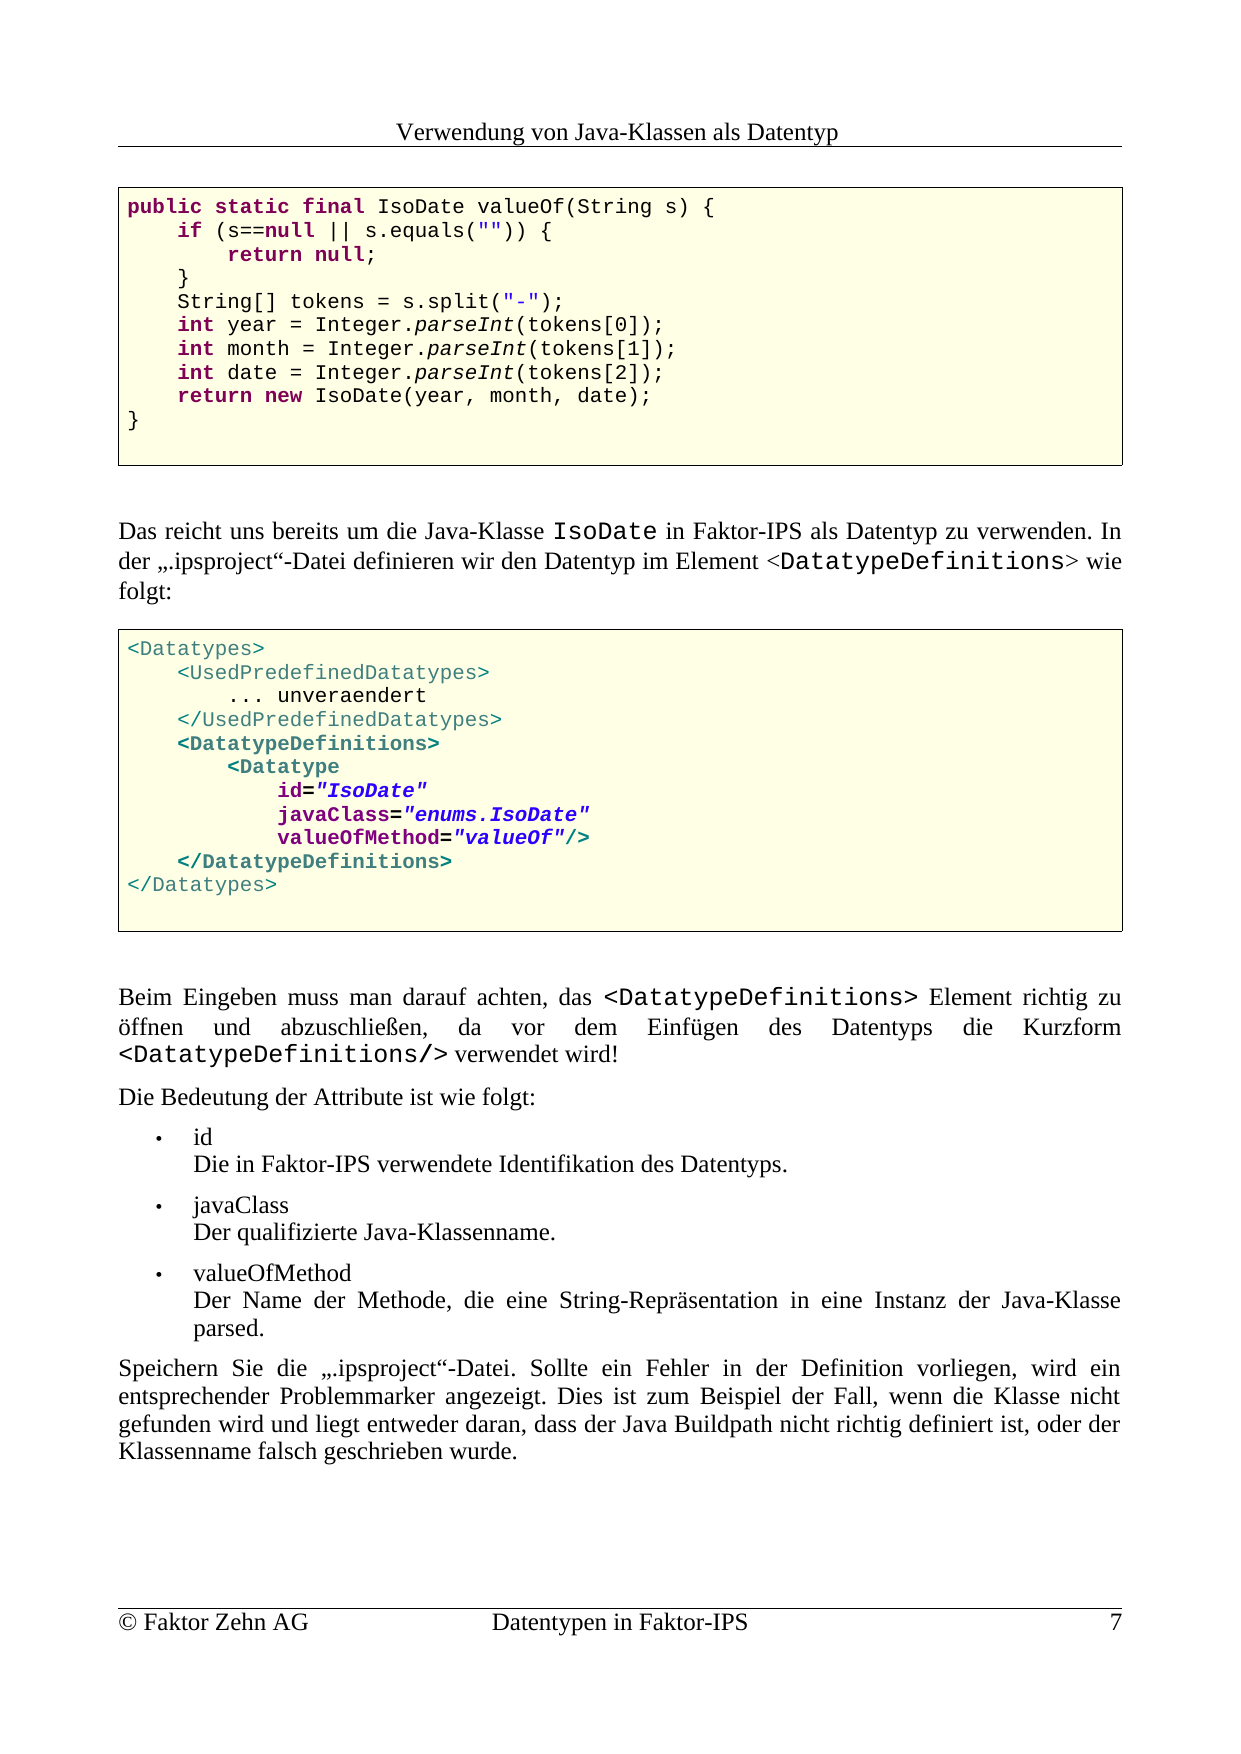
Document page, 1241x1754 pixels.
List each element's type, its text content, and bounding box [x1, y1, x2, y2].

text </DatatypeDefinitions> [127, 851, 1113, 874]
text <DatatypeDefinitions> [127, 733, 1113, 756]
text <Datatype [127, 756, 1113, 780]
text Speichern Sie die „.ipsproject“-Datei. Sollte ein Fehler in der Definition vorliegen, wird ein entsprechender Problemmarker angezeigt. Dies ist zum Beispiel der Fall, wenn die Klasse nicht gefunden wird und liegt entweder daran, dass der Java Buildpath nicht richtig definiert ist, oder der Klassenname falsch geschrieben wurde. [118, 1354, 1122, 1465]
text return new IsoDate(year, month, date); [127, 385, 1113, 409]
text if (s==null || s.equals("")) { [127, 220, 1113, 243]
text <UsedPredefinedDatatypes> [127, 662, 1113, 685]
text Das reicht uns bereits um die Java-Klasse IsoDate in Faktor-IPS als Datentyp zu verwenden. In der „.ipsproject“-Datei definieren wir den Datentyp im Element <DatatypeDefinitions> wie folgt: [118, 517, 1122, 605]
list id Die in Faktor-IPS verwendete Identifikation des Datentyps. [156, 1123, 1122, 1178]
text return null; [127, 243, 1113, 267]
text <Datatypes> [127, 638, 1113, 662]
text </Datatypes> [127, 874, 1113, 898]
text int date = Integer.parseInt(tokens[2]); [127, 362, 1113, 385]
text int year = Integer.parseInt(tokens[0]); [127, 314, 1113, 338]
text String[] tokens = s.split("-"); [127, 291, 1113, 314]
text } [127, 267, 1113, 291]
text public static final IsoDate valueOf(String s) { [127, 196, 1113, 220]
list javaClass Der qualifizierte Java-Klassenname. [156, 1191, 1122, 1246]
text javaClass="enums.IsoDate" [127, 803, 1113, 827]
text int month = Integer.parseInt(tokens[1]); [127, 338, 1113, 362]
text ... unveraendert [127, 685, 1113, 709]
text </UsedPredefinedDatatypes> [127, 709, 1113, 733]
text Beim Eingeben muss man darauf achten, das <DatatypeDefinitions> Element richtig zu öffnen und abzuschließen, da vor dem Einfügen des Datentyps die Kurzform <DatatypeDefinitions/> verwendet wird! [118, 983, 1122, 1070]
text } [127, 409, 1113, 433]
text Die Bedeutung der Attribute ist wie folgt: [118, 1083, 1122, 1110]
text valueOfMethod="valueOf"/> [127, 827, 1113, 851]
text id="IsoDate" [127, 780, 1113, 803]
list valueOfMethod Der Name der Methode, die eine String-Repräsentation in eine Instanz der Java-Klasse parsed. [156, 1259, 1122, 1342]
